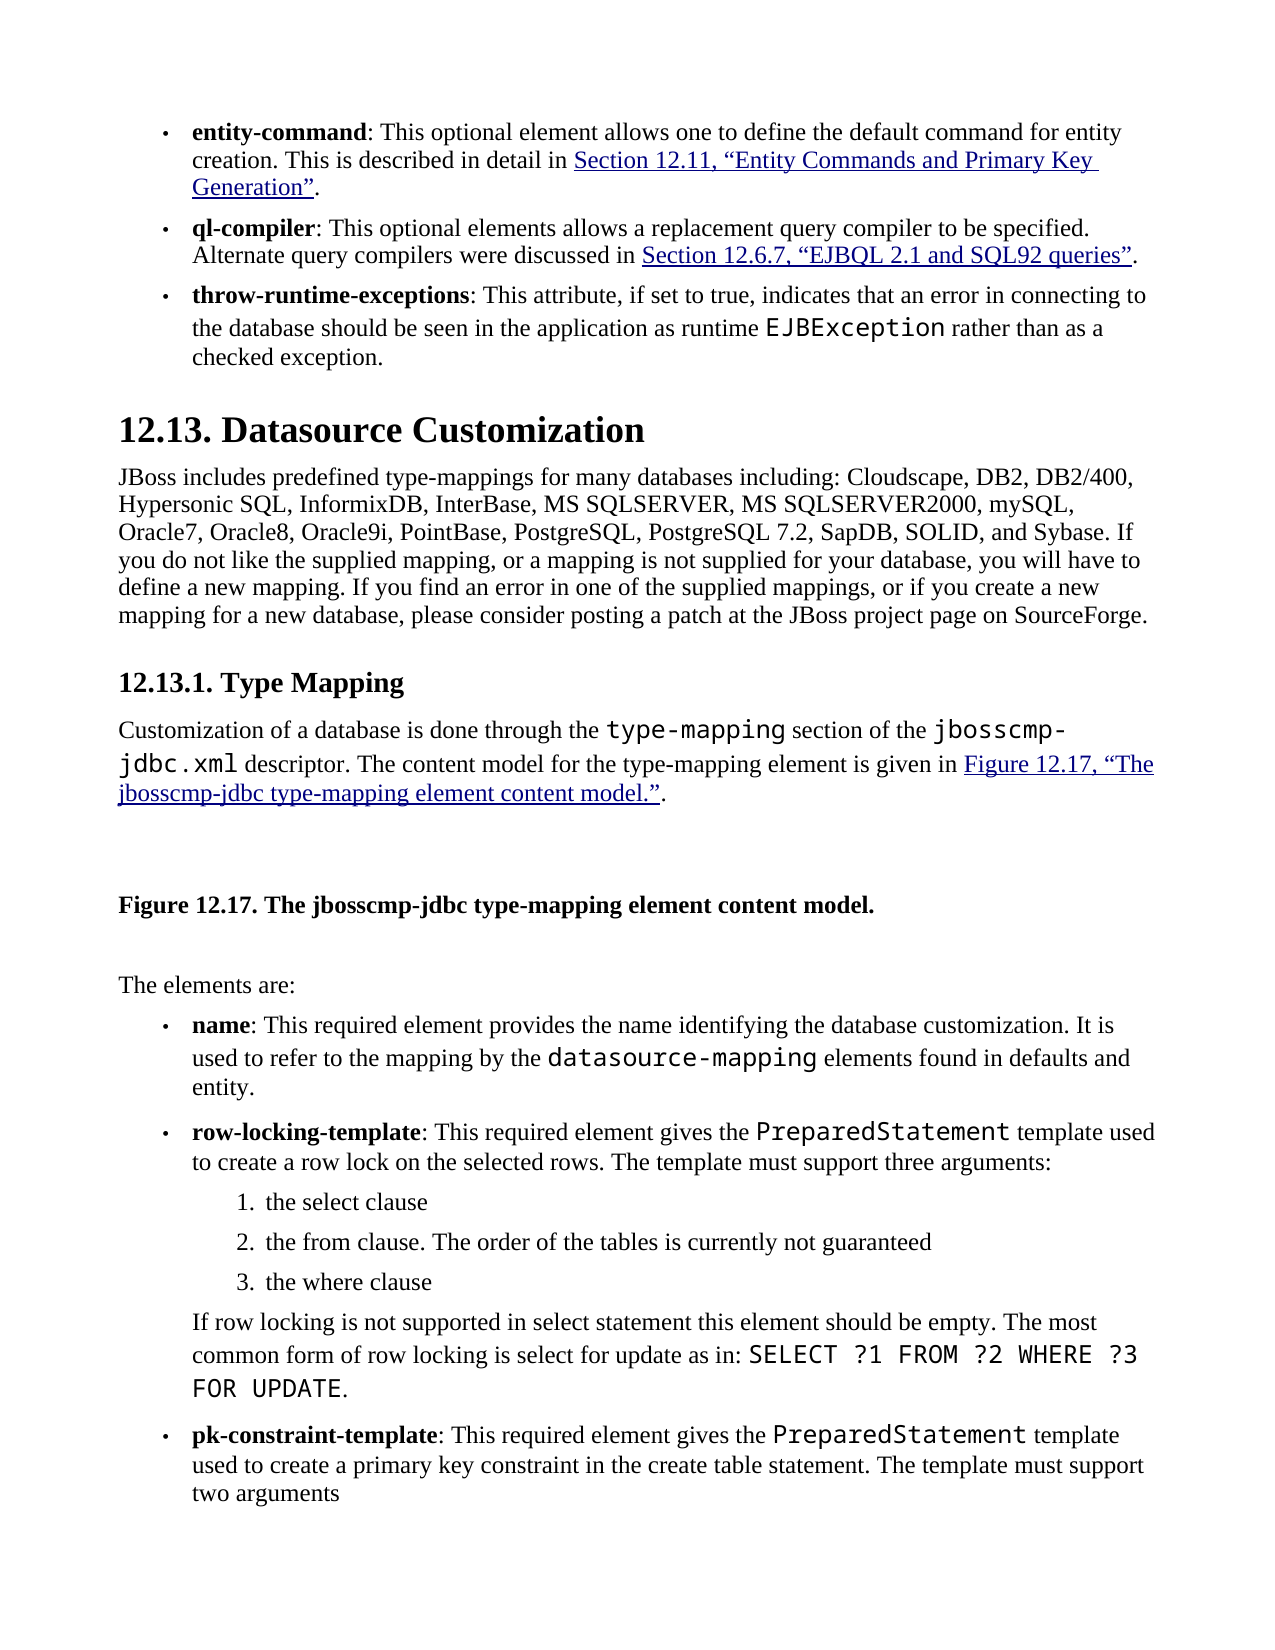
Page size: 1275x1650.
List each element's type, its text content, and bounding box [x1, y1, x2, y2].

list the select clause [236, 1188, 1157, 1216]
text Customization of a database is done through the type-mapping section of the jbosscmp-jdbc.xml descriptor. The content model for the type-mapping element is given in Figure 12.17, “The jbosscmp-jdbc type-mapping element content model.”. [118, 711, 1157, 807]
list ql-compiler: This optional elements allows a replacement query compiler to be specified. Alternate query compilers were discussed in Section 12.6.7, “EJBQL 2.1 and SQL92 queries”. [162, 214, 1157, 269]
text The elements are: [118, 971, 1157, 999]
list entity-command: This optional element allows one to define the default command for entity creation. This is described in detail in Section 12.11, “Entity Commands and Primary Key Generation”. [162, 118, 1157, 201]
list If row locking is not supported in select statement this element should be empty. The most common form of row locking is select for update as in: SELECT ?1 FROM ?2 WHERE ?3 FOR UPDATE. [162, 1308, 1157, 1404]
text Figure 12.17. The jbosscmp-jdbc type-mapping element content model. [118, 891, 1157, 919]
subtitle 12.13.1. Type Mapping [118, 666, 1157, 699]
subtitle 12.13. Datasource Customization [118, 409, 1157, 450]
list name: This required element provides the name identifying the database customization. It is used to refer to the mapping by the datasource-mapping elements found in defaults and entity. [162, 1012, 1157, 1101]
list the from clause. The order of the tables is currently not guaranteed [236, 1228, 1157, 1256]
list row-locking-template: This required element gives the PreparedStatement template used to create a row lock on the selected rows. The template must support three arguments: [162, 1114, 1157, 1175]
text JBoss includes predefined type-mappings for many databases including: Cloudscape, DB2, DB2/400, Hypersonic SQL, InformixDB, InterBase, MS SQLSERVER, MS SQLSERVER2000, mySQL, Oracle7, Oracle8, Oracle9i, PointBase, PostgreSQL, PostgreSQL 7.2, SapDB, SOLID, and Sybase. If you do not like the supplied mapping, or a mapping is not supplied for your database, you will have to define a new mapping. If you find an error in one of the supplied mappings, or if you create a new mapping for a new database, please consider posting a patch at the JBoss project page on SourceForge. [118, 463, 1157, 629]
list pk-constraint-template: This required element gives the PreparedStatement template used to create a primary key constraint in the create table statement. The template must support two arguments [162, 1417, 1157, 1506]
list the where clause [236, 1268, 1157, 1296]
list throw-runtime-exceptions: This attribute, if set to true, indicates that an error in connecting to the database should be seen in the application as runtime EJBException rather than as a checked exception. [162, 282, 1157, 371]
